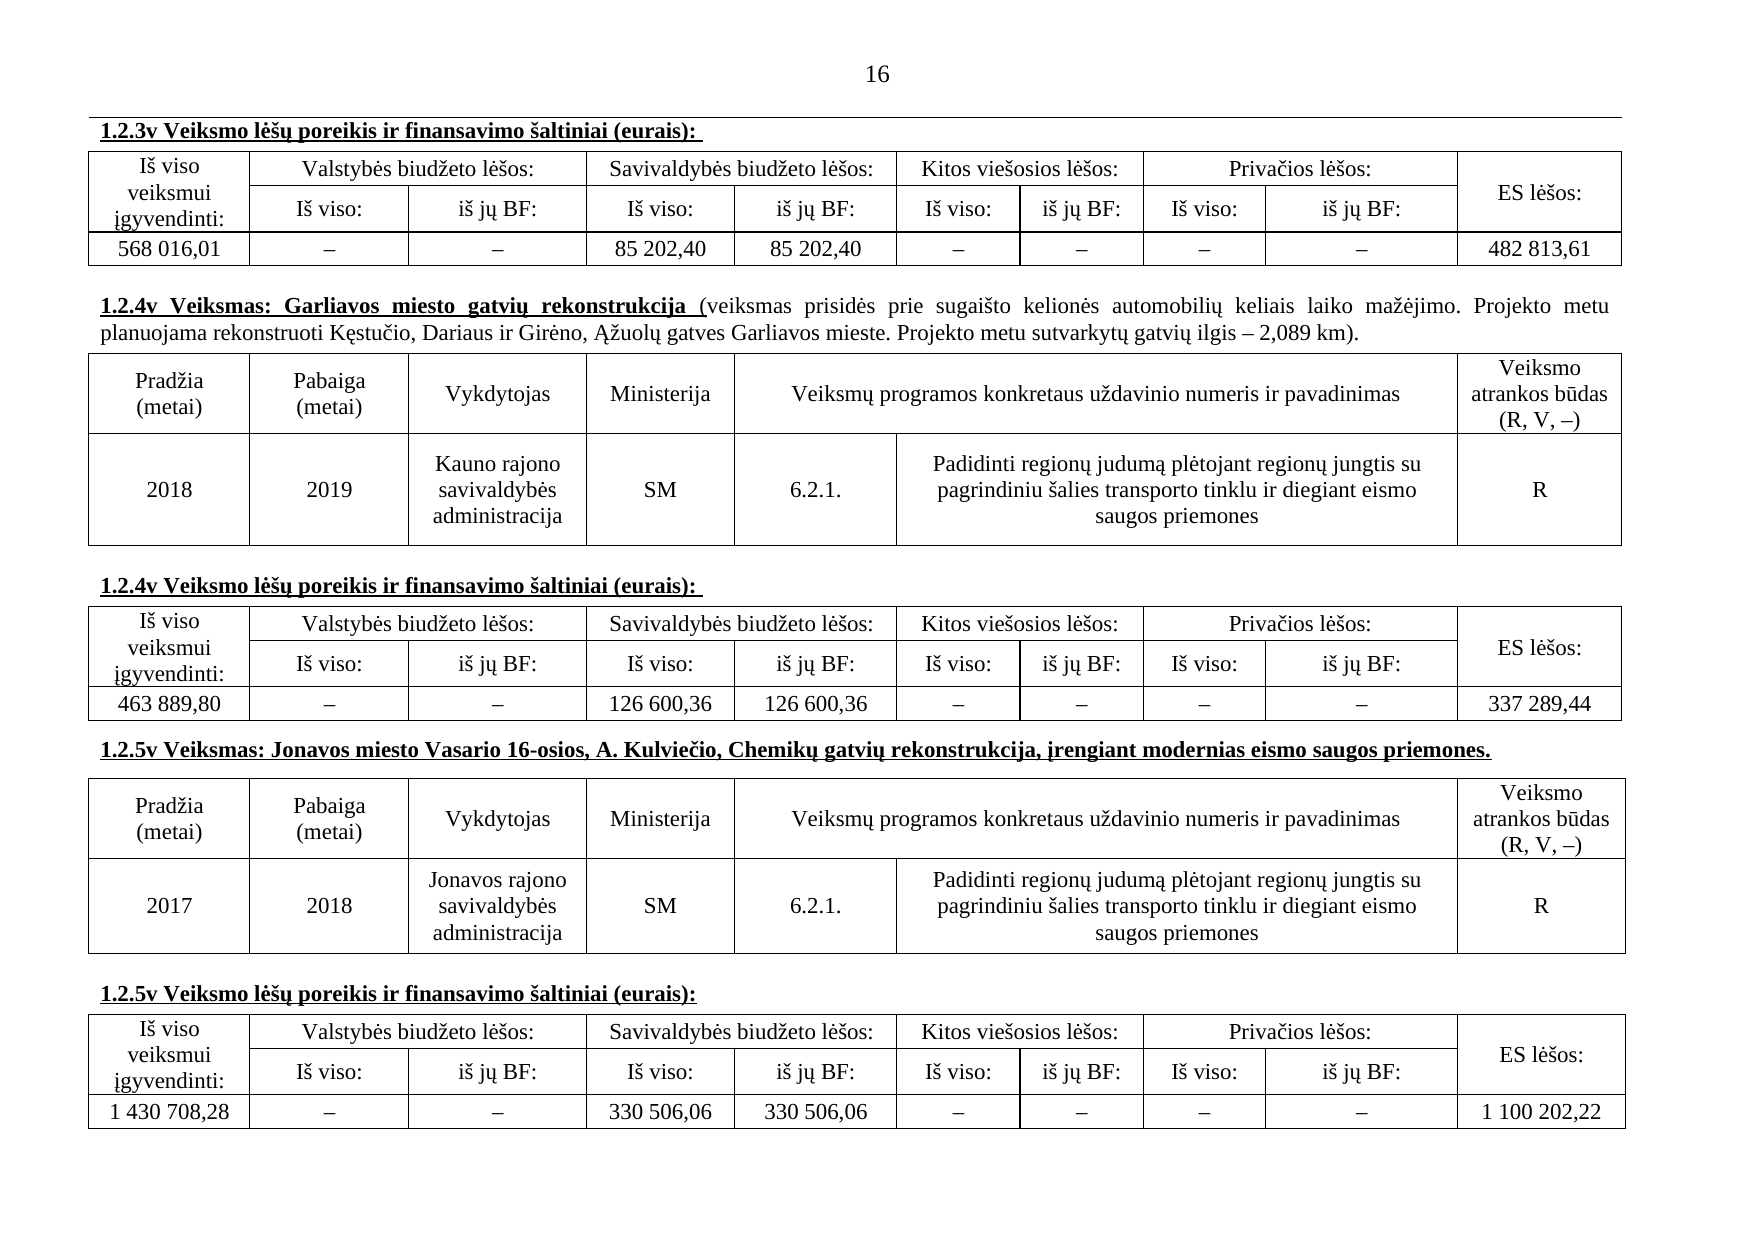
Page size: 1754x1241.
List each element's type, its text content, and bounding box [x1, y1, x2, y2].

table_cell Privačios lėšos: [1144, 607, 1457, 640]
table_cell Kitos viešosios lėšos: [897, 152, 1143, 185]
table_cell 1.2.4v Veiksmas: Garliavos miesto gatvių rekonstrukcija (veiksmas prisidės prie sugaišto kelionės automobilių keliais laiko mažėjimo. Projekto metu planuojama rekonstruoti Kęstučio, Dariaus ir Girėno, Ąžuolų gatves Garliavos mieste. Projekto metu sutvarkytų gatvių ilgis – 2,089 km). [89, 266, 1622, 352]
table_cell Veiksmų programos konkretaus uždavinio numeris ir pavadinimas [735, 354, 1457, 433]
table_cell Pradžia (metai) [89, 354, 249, 433]
table_cell Valstybės biudžeto lėšos: [250, 1015, 586, 1047]
table_cell Valstybės biudžeto lėšos: [250, 607, 586, 640]
table_cell iš jų BF: [735, 1049, 896, 1094]
table_cell Iš viso: [250, 641, 408, 686]
table_cell Jonavos rajono savivaldybės administracija [409, 859, 586, 953]
table_cell 1.2.5v Veiksmas: Jonavos miesto Vasario 16-osios, A. Kulviečio, Chemikų gatvių rekonstrukcija, įrengiant modernias eismo saugos priemones. [89, 720, 1625, 777]
table_cell Iš viso: [897, 641, 1019, 686]
table_cell Vykdytojas [409, 354, 586, 433]
table_cell 6.2.1. [735, 434, 896, 545]
table_cell Veiksmo atrankos būdas (R, V, –) [1458, 779, 1625, 858]
table_cell Savivaldybės biudžeto lėšos: [587, 607, 896, 640]
table_cell – [1144, 233, 1265, 265]
table_cell [85, 265, 89, 352]
table_cell iš jų BF: [1021, 186, 1143, 231]
table_cell Savivaldybės biudžeto lėšos: [587, 1015, 896, 1047]
table_cell 1.2.4v Veiksmo lėšų poreikis ir finansavimo šaltiniai (eurais): [89, 546, 1622, 606]
table_cell Ministerija [587, 354, 734, 433]
table_cell SM [587, 859, 734, 953]
table_cell – [409, 1095, 586, 1127]
table_cell Privačios lėšos: [1144, 1015, 1457, 1047]
table_cell iš jų BF: [1021, 1049, 1143, 1094]
table_cell Iš viso: [587, 1049, 734, 1094]
table_cell – [1266, 687, 1457, 720]
table_cell ES lėšos: [1458, 607, 1621, 686]
table_cell iš jų BF: [1266, 1049, 1457, 1094]
table_cell – [897, 233, 1019, 265]
table_cell [1625, 686, 1651, 720]
table_cell [1625, 953, 1651, 1014]
table_cell Savivaldybės biudžeto lėšos: [587, 152, 896, 185]
table_cell iš jų BF: [1266, 186, 1457, 231]
table_cell [1622, 433, 1651, 545]
table_cell – [1021, 1095, 1143, 1127]
table_cell [1626, 778, 1651, 858]
table_cell – [1266, 233, 1457, 265]
table_cell [85, 953, 89, 1014]
table_cell iš jų BF: [409, 186, 586, 231]
table_cell – [409, 687, 586, 720]
table_cell 2018 [89, 434, 249, 545]
table_cell – [1266, 1095, 1457, 1127]
table_cell [1626, 1048, 1651, 1094]
table_cell 126 600,36 [587, 687, 734, 720]
table_cell [1622, 265, 1651, 352]
table_cell Iš viso veiksmui įgyvendinti: [89, 1015, 249, 1094]
table_cell Veiksmo atrankos būdas (R, V, –) [1458, 354, 1621, 433]
table_cell R [1458, 434, 1621, 545]
table_cell [1626, 1094, 1651, 1127]
table_cell Iš viso veiksmui įgyvendinti: [89, 607, 249, 686]
table_cell [1625, 720, 1651, 777]
table_cell – [1144, 687, 1265, 720]
table_cell – [250, 1095, 408, 1127]
table_cell Iš viso: [587, 186, 734, 231]
table_cell iš jų BF: [1021, 641, 1143, 686]
table_cell Iš viso: [1144, 186, 1265, 231]
table_cell 1 100 202,22 [1458, 1095, 1625, 1127]
table_cell 2019 [250, 434, 408, 545]
table_cell Iš viso: [587, 641, 734, 686]
table_cell 568 016,01 [89, 233, 249, 265]
table_cell 85 202,40 [735, 233, 896, 265]
table_cell [85, 720, 89, 777]
table_cell [1622, 353, 1651, 433]
table_cell 2018 [250, 859, 408, 953]
table_cell iš jų BF: [1266, 641, 1457, 686]
table_cell [1622, 545, 1651, 606]
table_cell Privačios lėšos: [1144, 152, 1457, 185]
table_cell Kauno rajono savivaldybės administracija [409, 434, 586, 545]
table_cell Vykdytojas [409, 779, 586, 858]
table_cell – [897, 1095, 1019, 1127]
table_cell Padidinti regionų judumą plėtojant regionų jungtis su pagrindiniu šalies transporto tinklu ir diegiant eismo saugos priemones [897, 859, 1457, 953]
table_cell iš jų BF: [409, 1049, 586, 1094]
table_cell R [1458, 859, 1625, 953]
table_cell [85, 545, 89, 606]
table_cell Pabaiga (metai) [250, 779, 408, 858]
table_cell Pradžia (metai) [89, 779, 249, 858]
table_cell Pabaiga (metai) [250, 354, 408, 433]
table_cell [1622, 185, 1651, 231]
table_cell [1622, 231, 1651, 265]
table_cell ES lėšos: [1458, 152, 1621, 231]
table_cell [1626, 1014, 1651, 1047]
table_cell [1626, 858, 1651, 953]
table_cell 2017 [89, 859, 249, 953]
table_cell Iš viso: [250, 1049, 408, 1094]
table_cell 85 202,40 [587, 233, 734, 265]
table_cell Iš viso: [250, 186, 408, 231]
table_cell Iš viso: [897, 1049, 1019, 1094]
table_cell 126 600,36 [735, 687, 896, 720]
table_cell – [409, 233, 586, 265]
table_cell Iš viso: [1144, 1049, 1265, 1094]
table_cell SM [587, 434, 734, 545]
table_cell – [250, 233, 408, 265]
table_cell 330 506,06 [735, 1095, 896, 1127]
table_cell [1622, 151, 1651, 185]
table_cell [1625, 606, 1651, 640]
table_cell Iš viso veiksmui įgyvendinti: [89, 152, 249, 231]
table_cell Kitos viešosios lėšos: [897, 607, 1143, 640]
table_cell Iš viso: [897, 186, 1019, 231]
table_cell Padidinti regionų judumą plėtojant regionų jungtis su pagrindiniu šalies transporto tinklu ir diegiant eismo saugos priemones [897, 434, 1457, 545]
table_cell 337 289,44 [1458, 687, 1621, 720]
table_cell ES lėšos: [1458, 1015, 1625, 1094]
table_cell – [1144, 1095, 1265, 1127]
table_cell Ministerija [587, 779, 734, 858]
table_cell Iš viso: [1144, 641, 1265, 686]
table_cell Veiksmų programos konkretaus uždavinio numeris ir pavadinimas [735, 779, 1457, 858]
table_cell 6.2.1. [735, 859, 896, 953]
table_cell iš jų BF: [409, 641, 586, 686]
table_cell – [897, 687, 1019, 720]
table_cell 1 430 708,28 [89, 1095, 249, 1127]
table_cell Kitos viešosios lėšos: [897, 1015, 1143, 1047]
table_cell [1625, 640, 1651, 686]
table_cell 1.2.3v Veiksmo lėšų poreikis ir finansavimo šaltiniai (eurais): [89, 118, 1622, 151]
table_cell 330 506,06 [587, 1095, 734, 1127]
table_cell [1622, 117, 1651, 151]
table_cell – [1021, 687, 1143, 720]
table_cell – [1021, 233, 1143, 265]
table_cell 1.2.5v Veiksmo lėšų poreikis ir finansavimo šaltiniai (eurais): [89, 954, 1625, 1014]
table_cell iš jų BF: [735, 641, 896, 686]
table_cell 463 889,80 [89, 687, 249, 720]
table_cell 482 813,61 [1458, 233, 1621, 265]
table_cell – [250, 687, 408, 720]
table_cell [85, 117, 89, 151]
table_cell Valstybės biudžeto lėšos: [250, 152, 586, 185]
table_cell iš jų BF: [735, 186, 896, 231]
